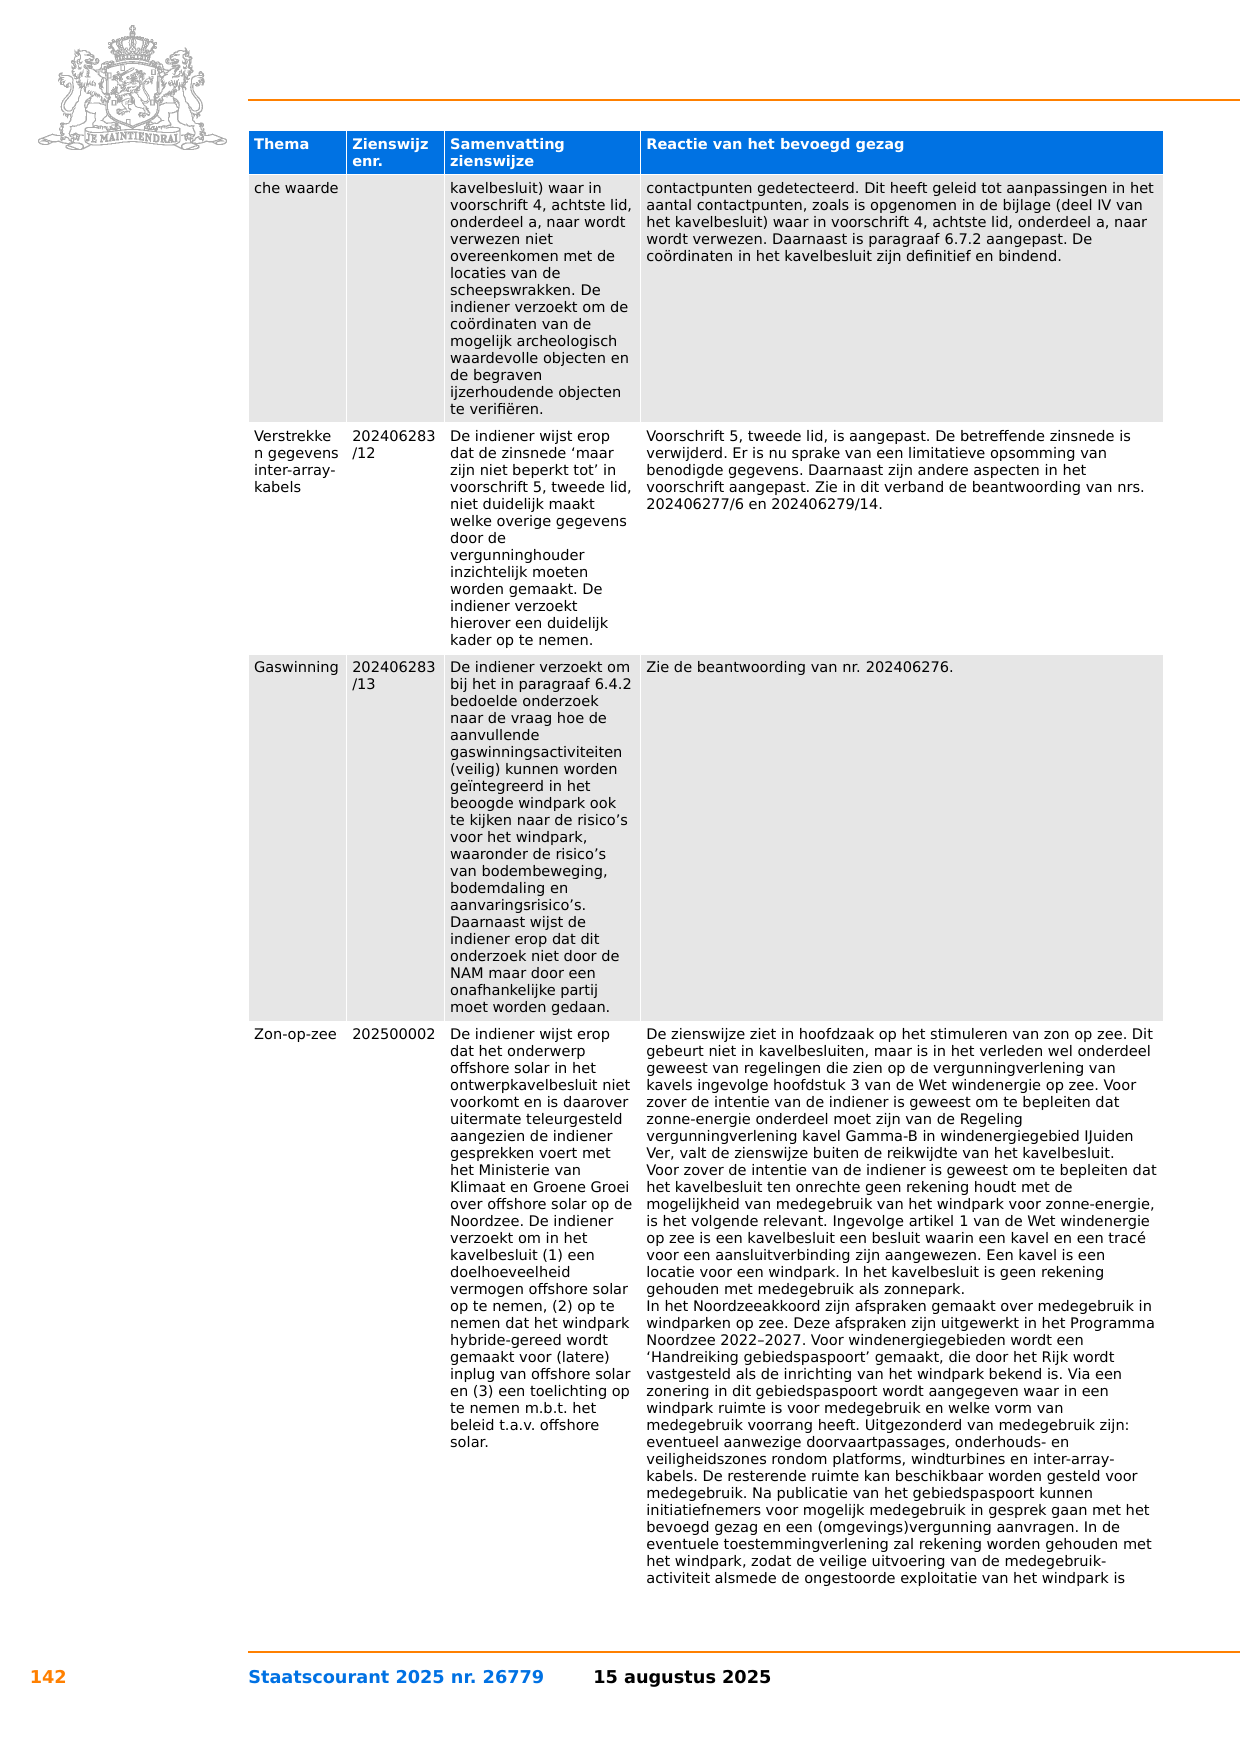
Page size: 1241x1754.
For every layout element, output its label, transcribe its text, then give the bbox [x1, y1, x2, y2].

table_header Reactie van het bevoegd gezag [641, 131, 1163, 174]
table_cell Voorschrift 5, tweede lid, is aangepast. De betreffende zinsnede is verwijderd. Er is nu sprake van een limitatieve opsomming van benodigde gegevens. Daarnaast zijn andere aspecten in het voorschrift aangepast. Zie in dit verband de beantwoording van nrs. 202406277/6 en 202406279/14. [641, 424, 1163, 653]
table_cell De indiener wijst erop dat het onderwerp offshore solar in het ontwerpkavelbesluit niet voorkomt en is daarover uitermate teleurgesteld aangezien de indiener gesprekken voert met het Ministerie van Klimaat en Groene Groei over offshore solar op de Noordzee. De indiener verzoekt om in het kavelbesluit (1) een doelhoeveelheid vermogen offshore solar op te nemen, (2) op te nemen dat het windpark hybride-gereed wordt gemaakt voor (latere) inplug van offshore solar en (3) een toelichting op te nemen m.b.t. het beleid t.a.v. offshore solar. [445, 1022, 640, 1591]
table_cell kavelbesluit) waar in voorschrift 4, achtste lid, onderdeel a, naar wordt verwezen niet overeenkomen met de locaties van de scheepswrakken. De indiener verzoekt om de coördinaten van de mogelijk archeologisch waardevolle objecten en de begraven ijzerhoudende objecten te verifiëren. [445, 175, 640, 422]
table_cell che waarde [249, 175, 346, 422]
table_header Samenvatting zienswijze [445, 131, 640, 174]
table_cell Gaswinning [249, 655, 346, 1021]
table_cell [347, 175, 444, 422]
picture [38, 25, 227, 150]
table_cell De zienswijze ziet in hoofdzaak op het stimuleren van zon op zee. Dit gebeurt niet in kavelbesluiten, maar is in het verleden wel onderdeel geweest van regelingen die zien op de vergunningverlening van kavels ingevolge hoofdstuk 3 van de Wet windenergie op zee. Voor zover de intentie van de indiener is geweest om te bepleiten dat zonne-energie onderdeel moet zijn van de Regeling vergunningverlening kavel Gamma-B in windenergiegebied IJuiden Ver, valt de zienswijze buiten de reikwijdte van het kavelbesluit. Voor zover de intentie van de indiener is geweest om te bepleiten dat het kavelbesluit ten onrechte geen rekening houdt met de mogelijkheid van medegebruik van het windpark voor zonne-energie, is het volgende relevant. Ingevolge artikel 1 van de Wet windenergie op zee is een kavelbesluit een besluit waarin een kavel en een tracé voor een aansluitverbinding zijn aangewezen. Een kavel is een locatie voor een windpark. In het kavelbesluit is geen rekening gehouden met medegebruik als zonnepark. In het Noordzeeakkoord zijn afspraken gemaakt over medegebruik in windparken op zee. Deze afspraken zijn uitgewerkt in het Programma Noordzee 2022–2027. Voor windenergiegebieden wordt een ‘Handreiking gebiedspaspoort’ gemaakt, die door het Rijk wordt vastgesteld als de inrichting van het windpark bekend is. Via een zonering in dit gebiedspaspoort wordt aangegeven waar in een windpark ruimte is voor medegebruik en welke vorm van medegebruik voorrang heeft. Uitgezonderd van medegebruik zijn: eventueel aanwezige doorvaartpassages, onderhouds- en veiligheidszones rondom platforms, windturbines en inter-array-kabels. De resterende ruimte kan beschikbaar worden gesteld voor medegebruik. Na publicatie van het gebiedspaspoort kunnen initiatiefnemers voor mogelijk medegebruik in gesprek gaan met het bevoegd gezag en een (omgevings)vergunning aanvragen. In de eventuele toestemmingverlening zal rekening worden gehouden met het windpark, zodat de veilige uitvoering van de medegebruik-activiteit alsmede de ongestoorde exploitatie van het windpark is [641, 1022, 1163, 1591]
table_cell Zie de beantwoording van nr. 202406276. [641, 655, 1163, 1021]
table_cell 202406283/12 [347, 424, 444, 653]
table_cell 202500002 [347, 1022, 444, 1591]
table_cell De indiener verzoekt om bij het in paragraaf 6.4.2 bedoelde onderzoek naar de vraag hoe de aanvullende gaswinningsactiviteiten (veilig) kunnen worden geïntegreerd in het beoogde windpark ook te kijken naar de risico’s voor het windpark, waaronder de risico’s van bodembeweging, bodemdaling en aanvaringsrisico’s. Daarnaast wijst de indiener erop dat dit onderzoek niet door de NAM maar door een onafhankelijke partij moet worden gedaan. [445, 655, 640, 1021]
table_cell Zon-op-zee [249, 1022, 346, 1591]
table_cell contactpunten gedetecteerd. Dit heeft geleid tot aanpassingen in het aantal contactpunten, zoals is opgenomen in de bijlage (deel IV van het kavelbesluit) waar in voorschrift 4, achtste lid, onderdeel a, naar wordt verwezen. Daarnaast is paragraaf 6.7.2 aangepast. De coördinaten in het kavelbesluit zijn definitief en bindend. [641, 175, 1163, 422]
table_cell De indiener wijst erop dat de zinsnede ‘maar zijn niet beperkt tot’ in voorschrift 5, tweede lid, niet duidelijk maakt welke overige gegevens door de vergunninghouder inzichtelijk moeten worden gemaakt. De indiener verzoekt hierover een duidelijk kader op te nemen. [445, 424, 640, 653]
table_cell Verstrekken gegevens inter-array-kabels [249, 424, 346, 653]
table_cell 202406283/13 [347, 655, 444, 1021]
table_header Zienswijzenr. [347, 131, 444, 174]
table_header Thema [249, 131, 346, 174]
